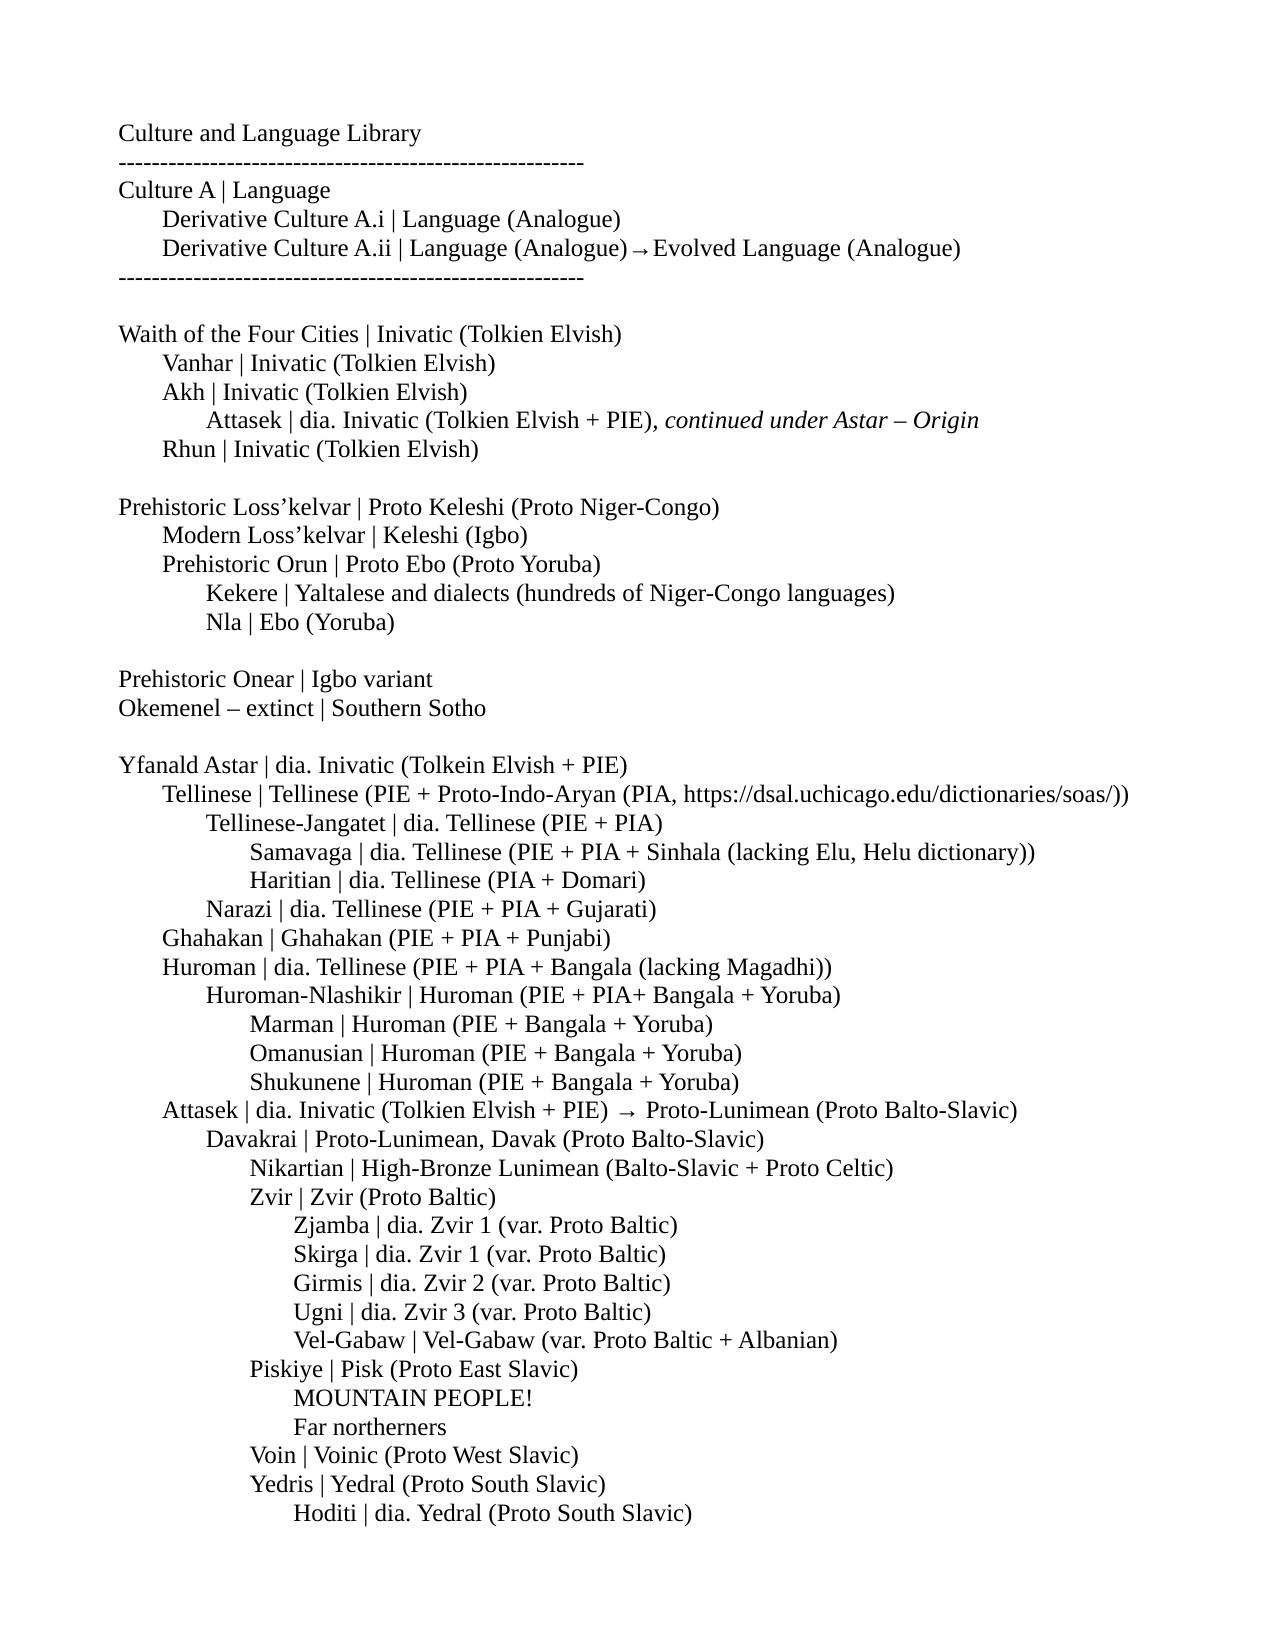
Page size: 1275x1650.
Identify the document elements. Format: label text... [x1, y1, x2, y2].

text Huroman | dia. Tellinese (PIE + PIA + Bangala (lacking Magadhi)) [162, 952, 1157, 981]
text Vel-Gabaw | Vel-Gabaw (var. Proto Baltic + Albanian) [162, 1326, 1157, 1354]
text Rhun | Inivatic (Tolkien Elvish) [118, 434, 1157, 463]
text Nla | Ebo (Yoruba) [118, 607, 1157, 636]
text Attasek | dia. Inivatic (Tolkien Elvish + PIE), continued under Astar – Origin [118, 406, 1157, 434]
text -------------------------------------------------------- [118, 262, 1157, 291]
text Yfanald Astar | dia. Inivatic (Tolkein Elvish + PIE) [118, 751, 1157, 779]
text Nikartian | High-Bronze Lunimean (Balto-Slavic + Proto Celtic) [162, 1153, 1157, 1182]
text Derivative Culture A.i | Language (Analogue) [118, 204, 1157, 233]
text Piskiye | Pisk (Proto East Slavic) [162, 1354, 1157, 1383]
text Attasek | dia. Inivatic (Tolkien Elvish + PIE) → Proto-Lunimean (Proto Balto-Slavic) [162, 1096, 1157, 1124]
text Derivative Culture A.ii | Language (Analogue)→Evolved Language (Analogue) [118, 233, 1157, 262]
text Vanhar | Inivatic (Tolkien Elvish) [118, 348, 1157, 377]
text Akh | Inivatic (Tolkien Elvish) [118, 377, 1157, 406]
text Voin | Voinic (Proto West Slavic) [162, 1441, 1157, 1469]
text Yedris | Yedral (Proto South Slavic) [162, 1469, 1157, 1498]
text Culture A | Language [118, 176, 1157, 204]
text Samavaga | dia. Tellinese (PIE + PIA + Sinhala (lacking Elu, Helu dictionary)) [162, 837, 1157, 866]
text MOUNTAIN PEOPLE! [162, 1383, 1157, 1412]
text Skirga | dia. Zvir 1 (var. Proto Baltic) [162, 1239, 1157, 1268]
text Zvir | Zvir (Proto Baltic) [162, 1182, 1157, 1211]
text Narazi | dia. Tellinese (PIE + PIA + Gujarati) [162, 894, 1157, 923]
text Prehistoric Onear | Igbo variant [118, 664, 1157, 693]
text Ghahakan | Ghahakan (PIE + PIA + Punjabi) [162, 923, 1157, 952]
text Modern Loss’kelvar | Keleshi (Igbo) [118, 521, 1157, 549]
text Kekere | Yaltalese and dialects (hundreds of Niger-Congo languages) [118, 578, 1157, 607]
text Marman | Huroman (PIE + Bangala + Yoruba) [162, 1009, 1157, 1038]
text Girmis | dia. Zvir 2 (var. Proto Baltic) [162, 1268, 1157, 1297]
text Ugni | dia. Zvir 3 (var. Proto Baltic) [162, 1297, 1157, 1326]
text Far northerners [162, 1412, 1157, 1441]
text Tellinese-Jangatet | dia. Tellinese (PIE + PIA) [162, 808, 1157, 837]
text Waith of the Four Cities | Inivatic (Tolkien Elvish) [118, 319, 1157, 348]
text Davakrai | Proto-Lunimean, Davak (Proto Balto-Slavic) [162, 1124, 1157, 1153]
text Culture and Language Library [118, 118, 1157, 147]
text Okemenel – extinct | Southern Sotho [118, 693, 1157, 722]
text Tellinese | Tellinese (PIE + Proto-Indo-Aryan (PIA, https://dsal.uchicago.edu/dictionaries/soas/)) [162, 779, 1157, 808]
text Shukunene | Huroman (PIE + Bangala + Yoruba) [162, 1067, 1157, 1096]
text Hoditi | dia. Yedral (Proto South Slavic) [162, 1498, 1157, 1527]
text Zjamba | dia. Zvir 1 (var. Proto Baltic) [162, 1211, 1157, 1239]
text Omanusian | Huroman (PIE + Bangala + Yoruba) [162, 1038, 1157, 1067]
text Haritian | dia. Tellinese (PIA + Domari) [162, 866, 1157, 894]
text Prehistoric Loss’kelvar | Proto Keleshi (Proto Niger-Congo) [118, 492, 1157, 521]
text -------------------------------------------------------- [118, 147, 1157, 176]
text Prehistoric Orun | Proto Ebo (Proto Yoruba) [118, 549, 1157, 578]
text Huroman-Nlashikir | Huroman (PIE + PIA+ Bangala + Yoruba) [162, 981, 1157, 1009]
